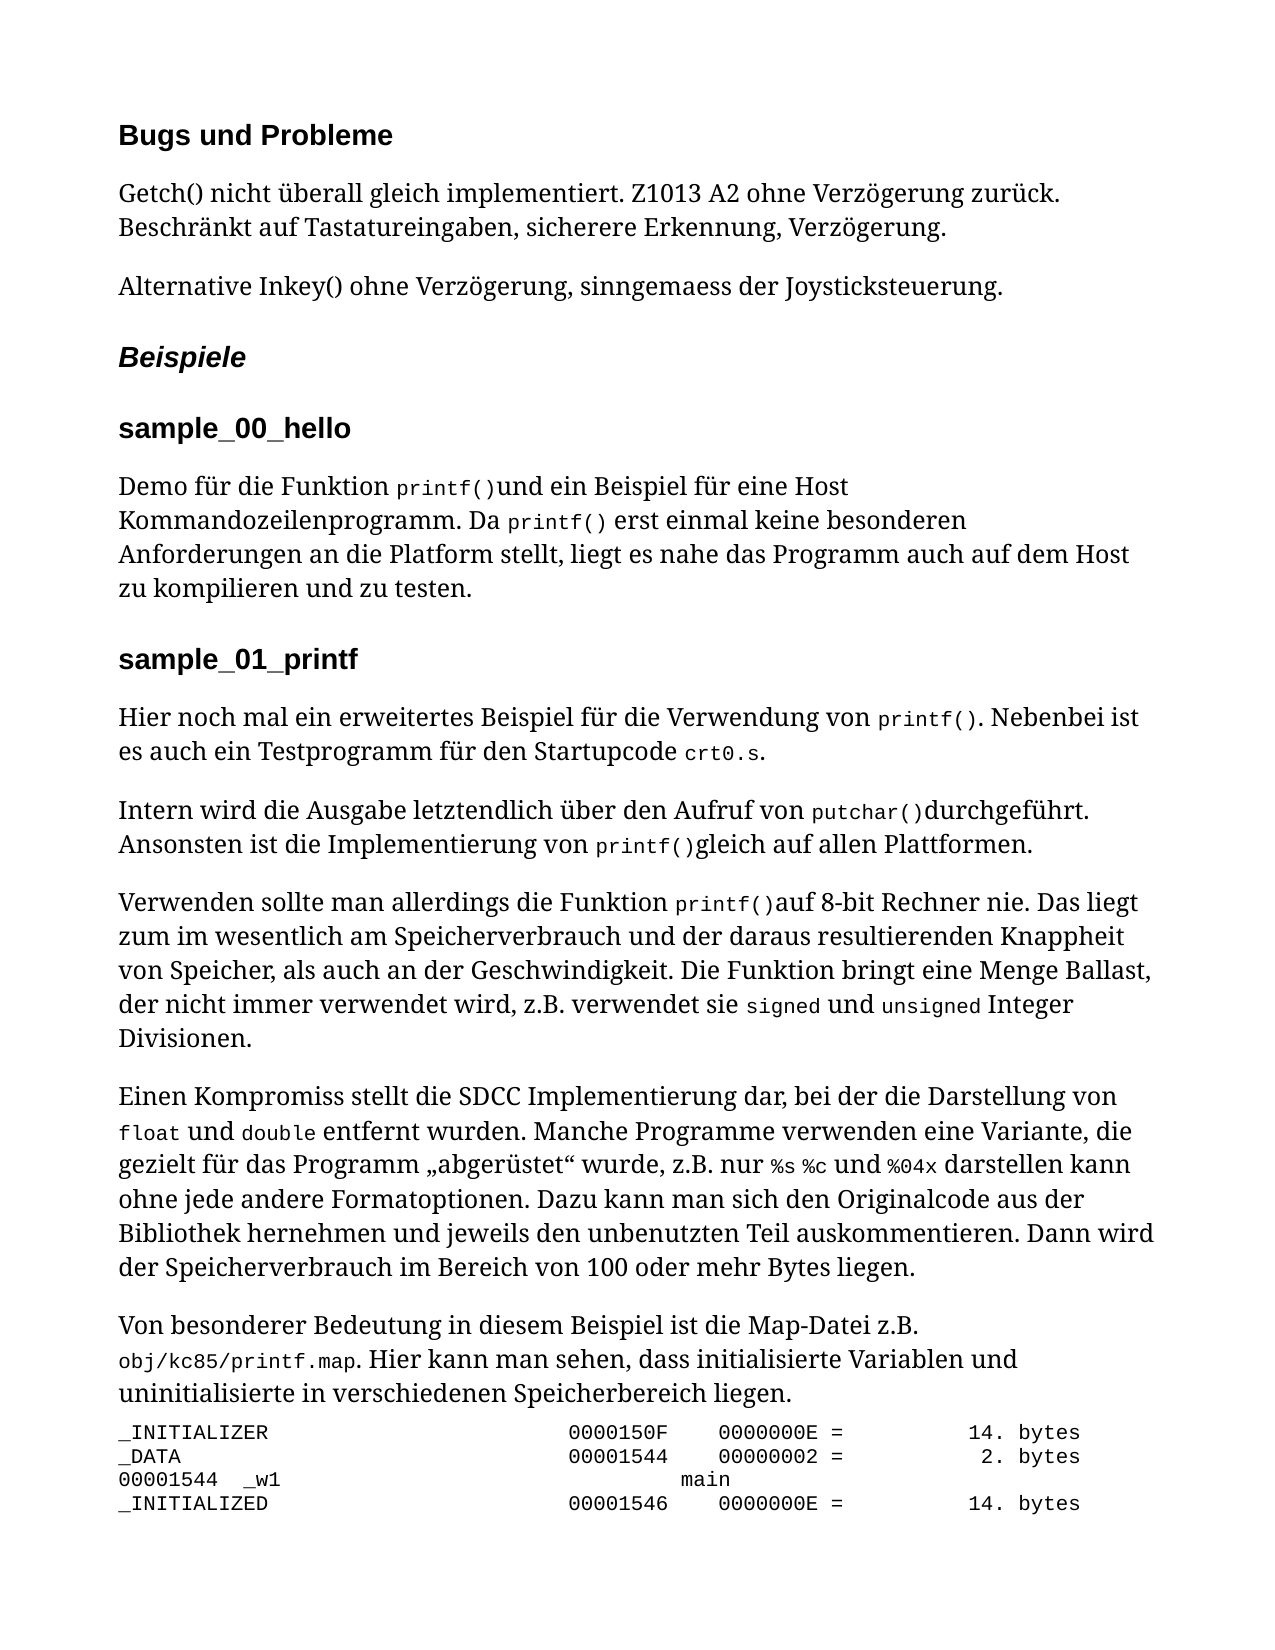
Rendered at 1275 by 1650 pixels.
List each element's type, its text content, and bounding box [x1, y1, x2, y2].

text Hier noch mal ein erweitertes Beispiel für die Verwendung von printf(). Nebenbei ist es auch ein Testprogramm für den Startupcode crt0.s. [118, 700, 1157, 768]
text _INITIALIZED 00001546 0000000E = 14. bytes [118, 1493, 1157, 1517]
text Alternative Inkey() ohne Verzögerung, sinngemaess der Joysticksteuerung. [118, 268, 1157, 302]
subtitle sample_00_hello [118, 411, 1157, 444]
text Einen Kompromiss stellt die SDCC Implementierung dar, bei der die Darstellung von float und double entfernt wurden. Manche Programme verwenden eine Variante, die gezielt für das Programm „abgerüstet“ wurde, z.B. nur %s %c und %04x darstellen kann ohne jede andere Formatoptionen. Dazu kann man sich den Originalcode aus der Bibliothek hernehmen und jeweils den unbenutzten Teil auskommentieren. Dann wird der Speicherverbrauch im Bereich von 100 oder mehr Bytes liegen. [118, 1079, 1157, 1283]
text Getch() nicht überall gleich implementiert. Z1013 A2 ohne Verzögerung zurück. Beschränkt auf Tastatureingaben, sicherere Erkennung, Verzögerung. [118, 176, 1157, 244]
subtitle Beispiele [118, 340, 1157, 373]
text Demo für die Funktion printf()und ein Beispiel für eine Host Kommandozeilenprogramm. Da printf() erst einmal keine besonderen Anforderungen an die Platform stellt, liegt es nahe das Programm auch auf dem Host zu kompilieren und zu testen. [118, 468, 1157, 605]
text _INITIALIZER 0000150F 0000000E = 14. bytes [118, 1422, 1157, 1446]
subtitle Bugs und Probleme [118, 118, 1157, 152]
text _DATA 00001544 00000002 = 2. bytes 00001544 _w1 main [118, 1446, 1157, 1493]
subtitle sample_01_printf [118, 642, 1157, 676]
text Verwenden sollte man allerdings die Funktion printf()auf 8-bit Rechner nie. Das liegt zum im wesentlich am Speicherverbrauch und der daraus resultierenden Knappheit von Speicher, als auch an der Geschwindigkeit. Die Funktion bringt eine Menge Ballast, der nicht immer verwendet wird, z.B. verwendet sie signed und unsigned Integer Divisionen. [118, 884, 1157, 1055]
text Intern wird die Ausgabe letztendlich über den Aufruf von putchar()durchgeführt. Ansonsten ist die Implementierung von printf()gleich auf allen Plattformen. [118, 792, 1157, 860]
text Von besonderer Bedeutung in diesem Beispiel ist die Map-Datei z.B. obj/kc85/printf.map. Hier kann man sehen, dass initialisierte Variablen und uninitialisierte in verschiedenen Speicherbereich liegen. [118, 1308, 1157, 1410]
